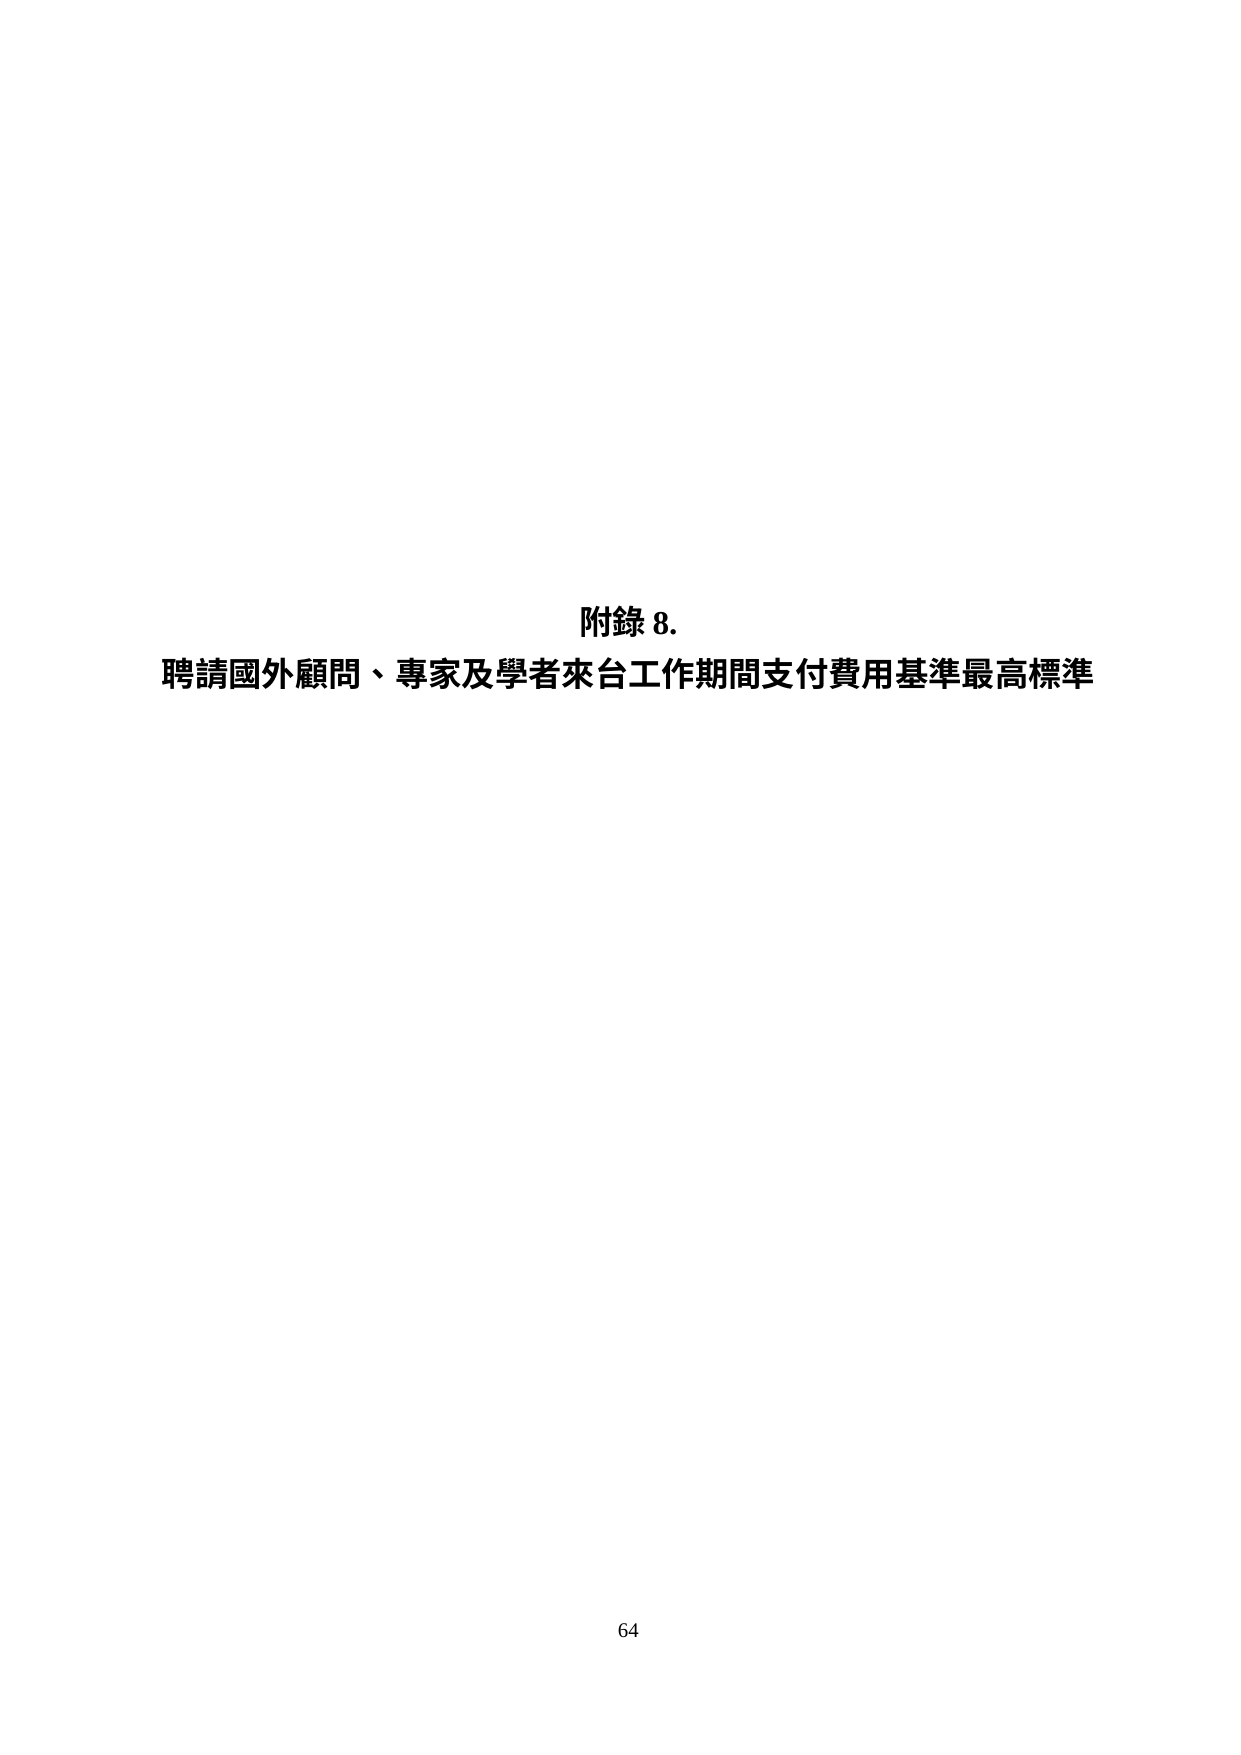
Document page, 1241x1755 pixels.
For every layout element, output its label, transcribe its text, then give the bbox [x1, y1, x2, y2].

text 聘請國外顧問、專家及學者來台工作期間支付費用基準最高標準 [150, 644, 1106, 697]
text 附錄8. [150, 592, 1106, 644]
